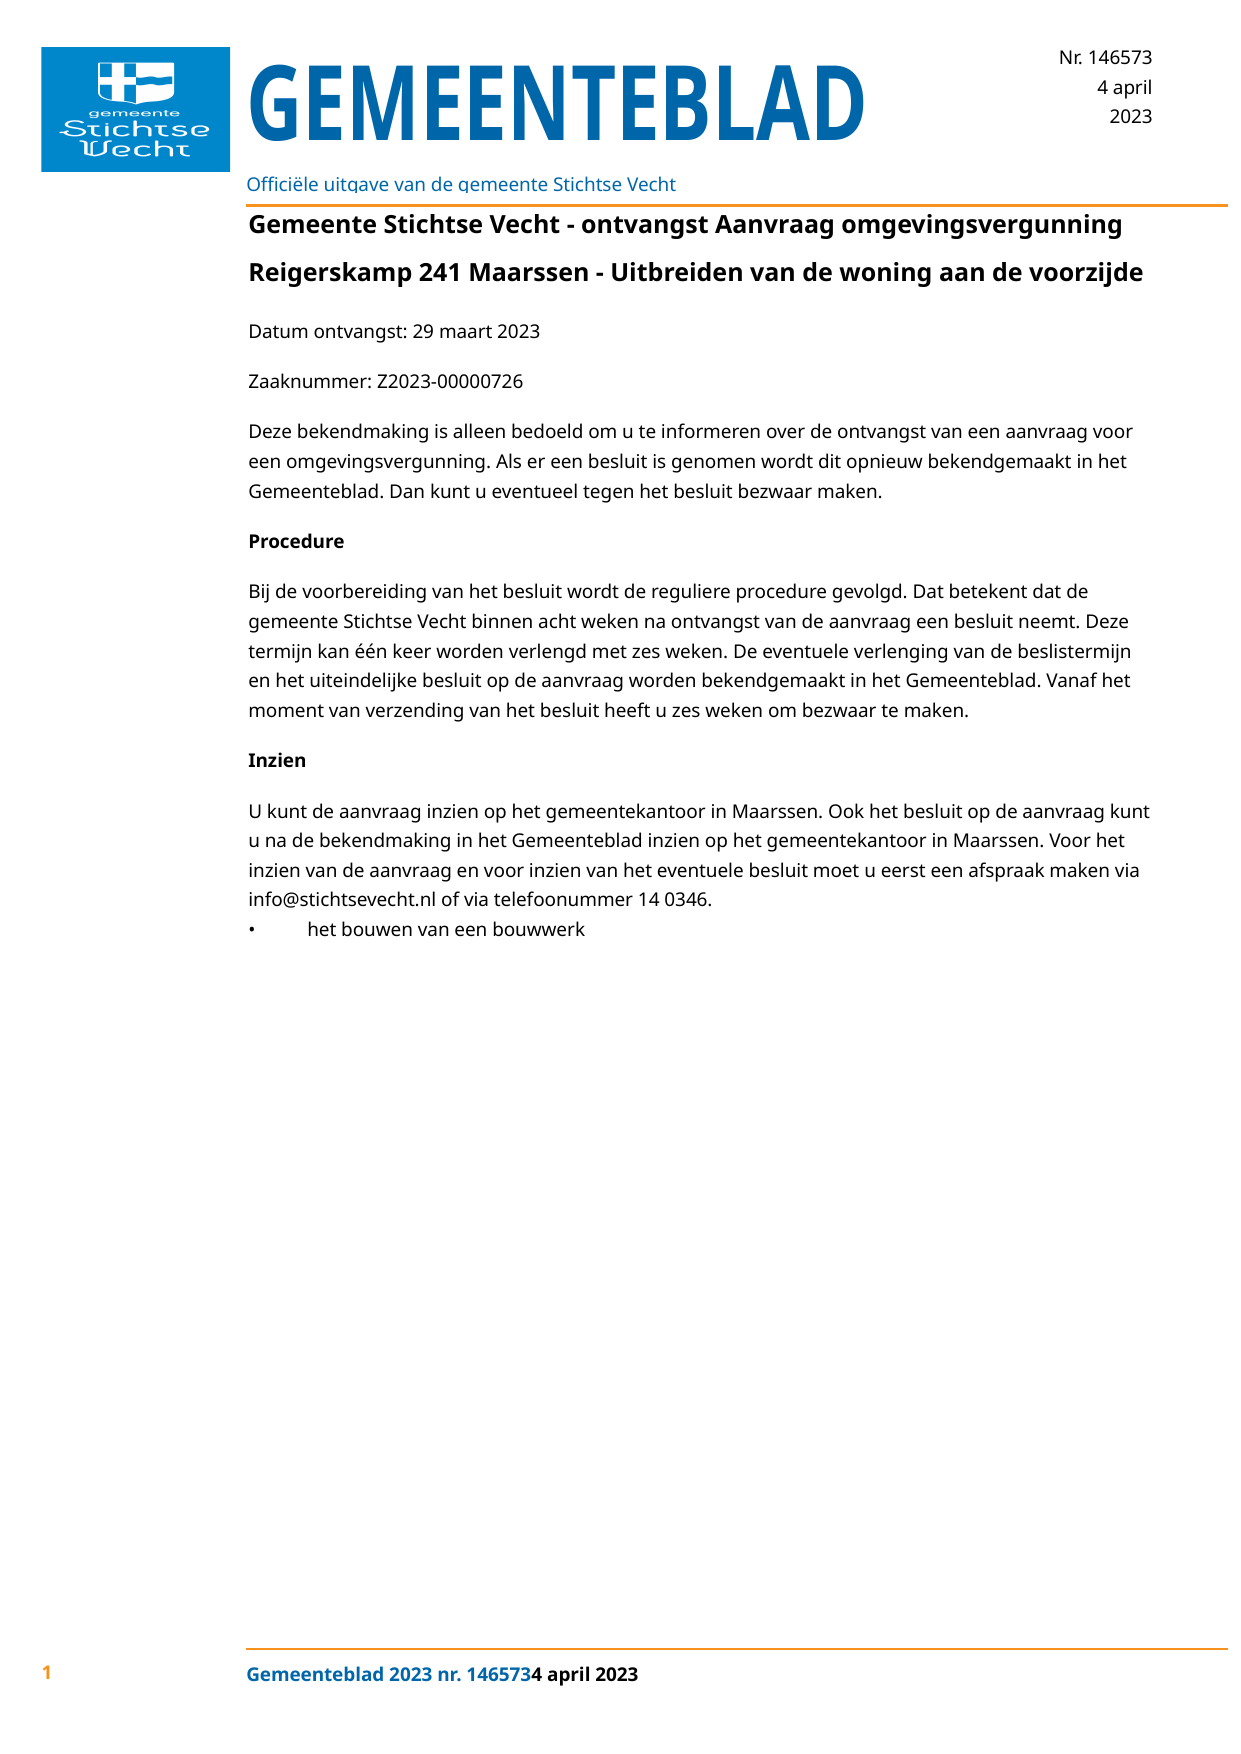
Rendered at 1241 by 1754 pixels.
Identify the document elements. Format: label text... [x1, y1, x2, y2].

text Gemeente Stichtse Vecht - ontvangst Aanvraag omgevingsvergunning Reigerskamp 241 Maarssen - Uitbreiden van de woning aan de voorzijde [248, 207, 1152, 288]
picture [99, 63, 135, 101]
text Inzien [248, 747, 1152, 773]
text Bij de voorbereiding van het besluit wordt de reguliere procedure gevolgd. Dat betekent dat de gemeente Stichtse Vecht binnen acht weken na ontvangst van de aanvraag een besluit neemt. Deze termijn kan één keer worden verlengd met zes weken. De eventuele verlenging van de beslistermijn en het uiteindelijke besluit op de aanvraag worden bekendgemaakt in het Gemeenteblad. Vanaf het moment van verzending van het besluit heeft u zes weken om bezwaar te maken. [248, 579, 1152, 723]
list het bouwen van een bouwwerk [248, 916, 1152, 942]
picture [137, 63, 174, 103]
text Zaaknummer: Z2023-00000726 [248, 368, 1152, 394]
text Deze bekendmaking is alleen bedoeld om u te informeren over de ontvangst van een aanvraag voor een omgevingsvergunning. Als er een besluit is genomen wordt dit opnieuw bekendgemaakt in het Gemeenteblad. Dan kunt u eventueel tegen het besluit bezwaar maken. [248, 419, 1152, 504]
text U kunt de aanvraag inzien op het gemeentekantoor in Maarssen. Ook het besluit op de aanvraag kunt u na de bekendmaking in het Gemeenteblad inzien op het gemeentekantoor in Maarssen. Voor het inzien van de aanvraag en voor inzien van het eventuele besluit moet u eerst een afspraak maken via info@stichtsevecht.nl of via telefoonummer 14 0346. [248, 798, 1152, 912]
text Procedure [248, 528, 1152, 554]
text Datum ontvangst: 29 maart 2023 [248, 318, 1152, 344]
